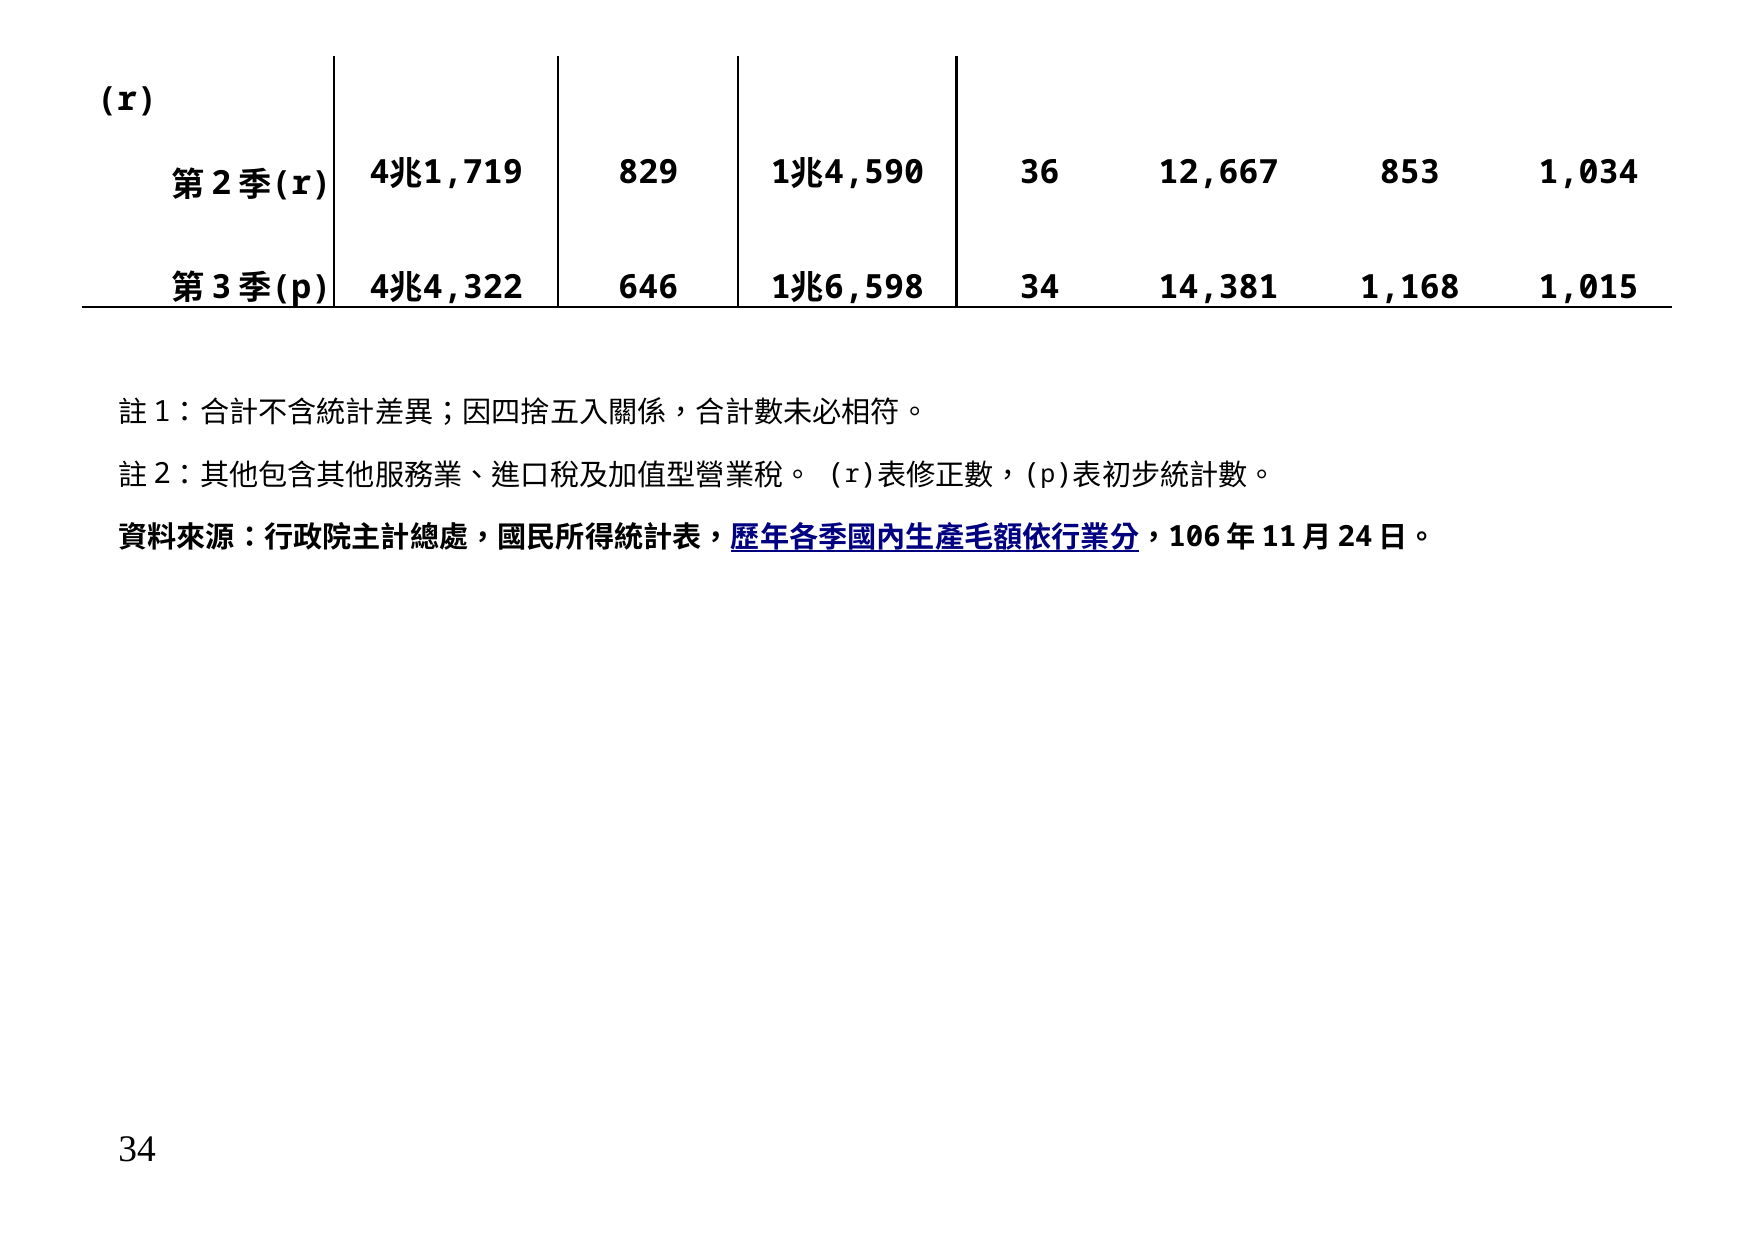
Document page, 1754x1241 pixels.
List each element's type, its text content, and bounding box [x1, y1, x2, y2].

table_cell 853 [1314, 119, 1504, 203]
table_cell (r) [82, 56, 333, 118]
table_cell 36 [958, 119, 1122, 203]
table_cell [1505, 56, 1672, 118]
table_cell 829 [559, 119, 737, 203]
table_cell [1314, 56, 1504, 118]
table_cell 第2季(r) [82, 119, 333, 203]
table_cell 1兆4,590 [739, 119, 955, 203]
text 註2：其他包含其他服務業、進口稅及加值型營業稅。 (r)表修正數，(p)表初步統計數。 [118, 431, 1636, 493]
table_cell [1122, 56, 1314, 118]
table_cell 1,015 [1505, 203, 1672, 306]
table_cell [559, 56, 737, 118]
table_cell [739, 56, 955, 118]
table_cell 1兆6,598 [739, 203, 955, 306]
table_cell 1,168 [1314, 203, 1504, 306]
text 資料來源：行政院主計總處，國民所得統計表，歷年各季國內生產毛額依行業分，106年11月24日。 [118, 493, 1636, 556]
table_cell [335, 56, 557, 118]
table_cell 646 [559, 203, 737, 306]
table_cell 34 [958, 203, 1122, 306]
table_cell 4兆1,719 [335, 119, 557, 203]
table_cell 14,381 [1122, 203, 1314, 306]
table_cell [958, 56, 1122, 118]
table_cell 12,667 [1122, 119, 1314, 203]
text 註1：合計不含統計差異；因四捨五入關係，合計數未必相符。 [118, 368, 1636, 431]
table_cell 4兆4,322 [335, 203, 557, 306]
table_cell 第3季(p) [82, 203, 333, 306]
table_cell 1,034 [1505, 119, 1672, 203]
